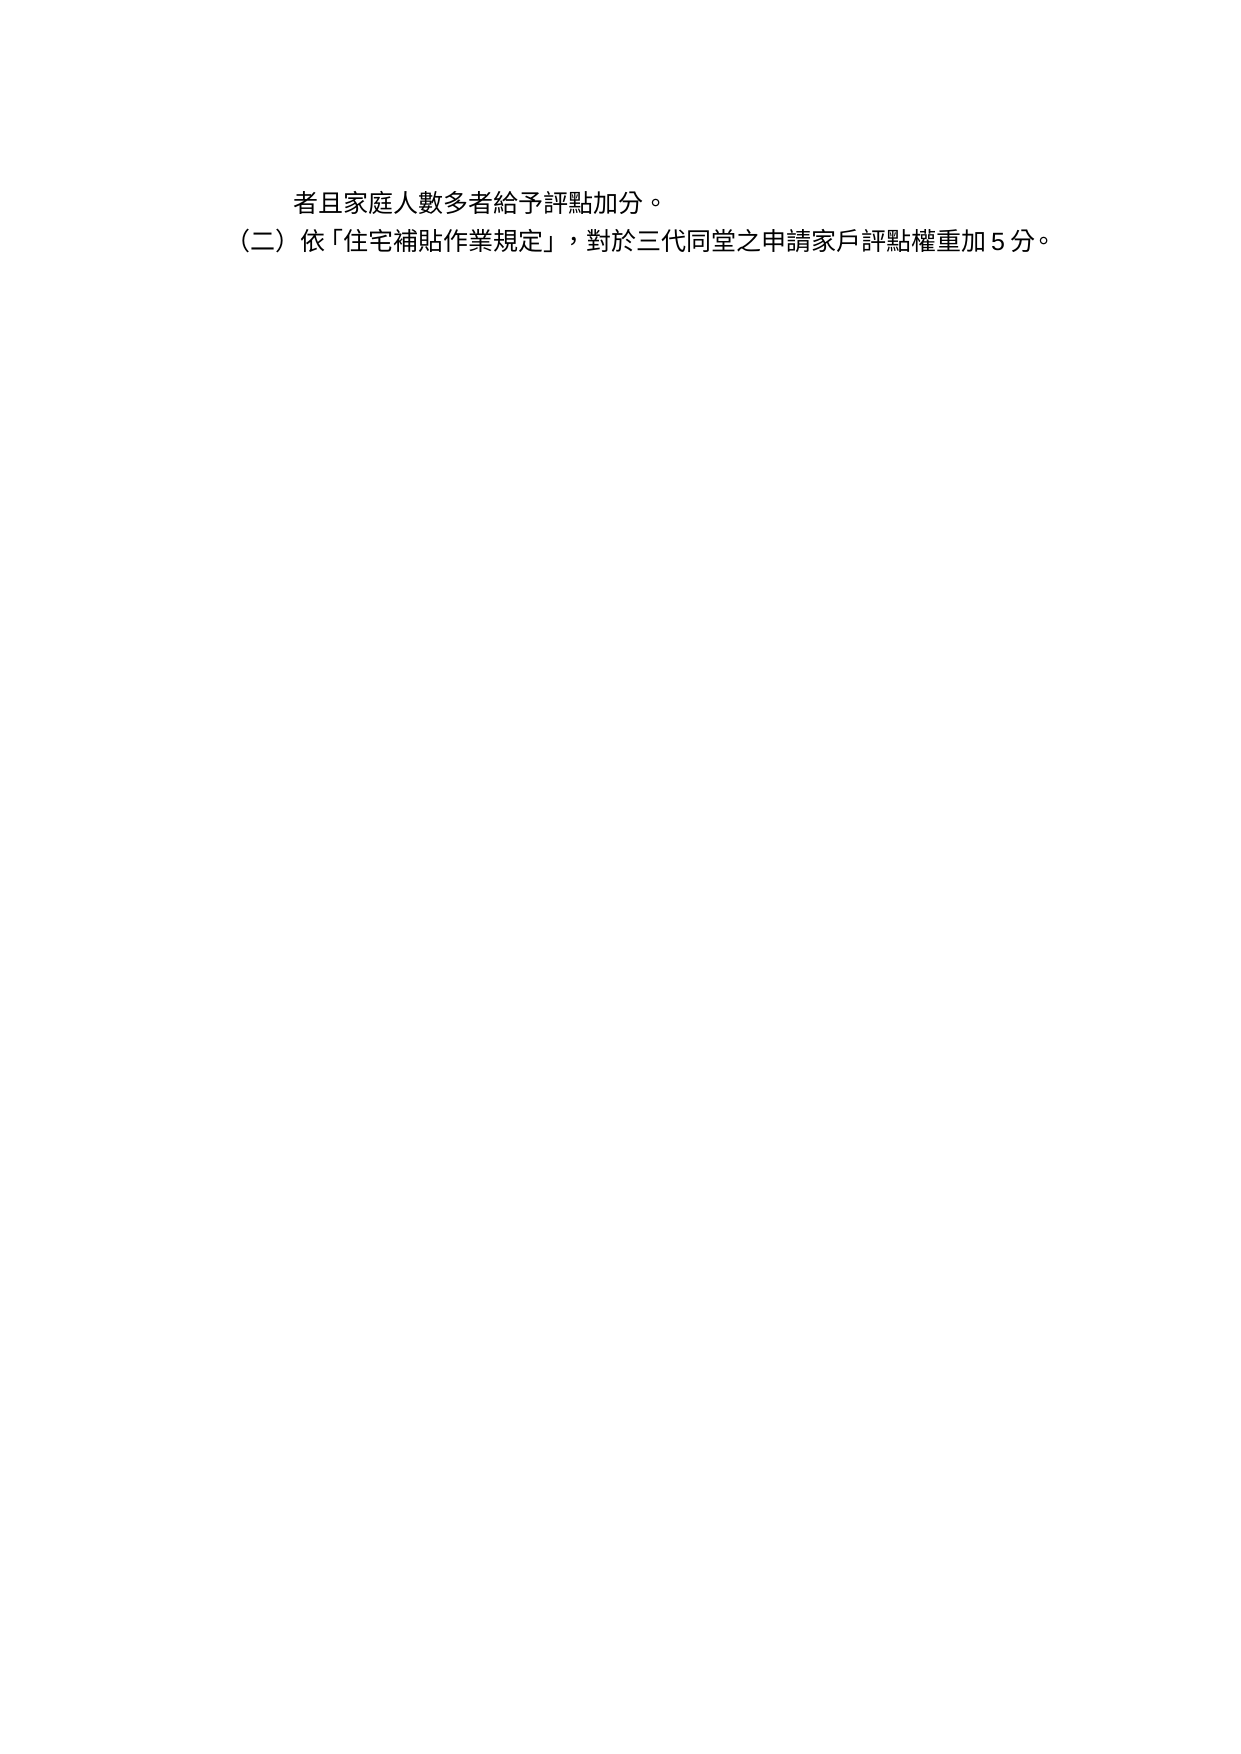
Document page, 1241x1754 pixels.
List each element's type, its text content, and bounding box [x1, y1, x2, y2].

text 者且家庭人數多者給予評點加分。 [225, 183, 1053, 221]
text （二）依「住宅補貼作業規定」，對於三代同堂之申請家戶評點權重加5分。 [225, 221, 1053, 258]
